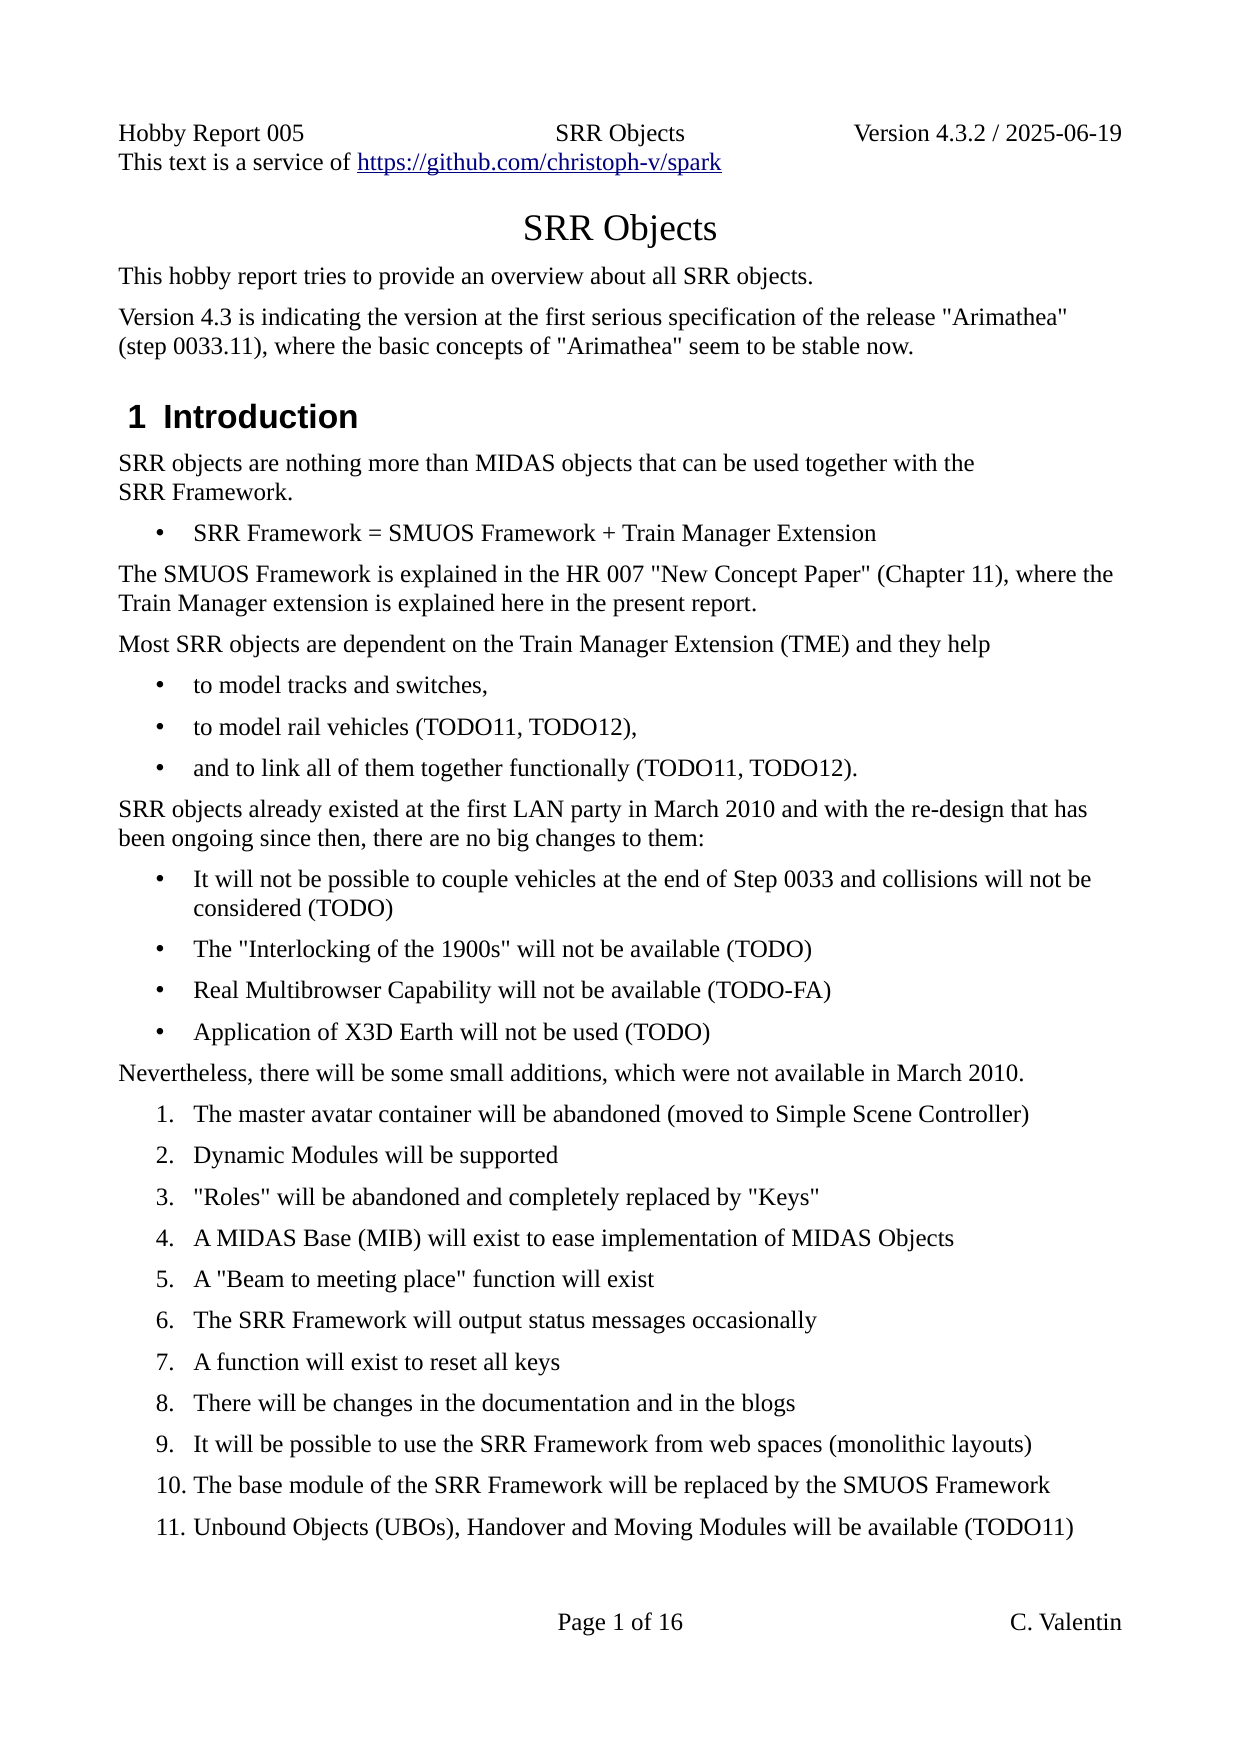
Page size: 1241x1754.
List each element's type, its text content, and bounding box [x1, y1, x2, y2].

subtitle Introduction [118, 397, 1122, 436]
list A function will exist to reset all keys [156, 1347, 1122, 1376]
list The base module of the SRR Framework will be replaced by the SMUOS Framework [156, 1471, 1122, 1499]
text Nevertheless, there will be some small additions, which were not available in March 2010. [118, 1058, 1122, 1087]
list There will be changes in the documentation and in the blogs [156, 1388, 1122, 1417]
text Version 4.3 is indicating the version at the first serious specification of the release "Arimathea" (step 0033.11), where the basic concepts of "Arimathea" seem to be stable now. [118, 302, 1122, 359]
list The master avatar container will be abandoned (moved to Simple Scene Controller) [156, 1099, 1122, 1128]
text The SMUOS Framework is explained in the HR 007 "New Concept Paper" (Chapter 11), where the Train Manager extension is explained here in the present report. [118, 559, 1122, 617]
list A "Beam to meeting place" function will exist [156, 1264, 1122, 1293]
list A MIDAS Base (MIB) will exist to ease implementation of MIDAS Objects [156, 1223, 1122, 1252]
list to model tracks and switches, [156, 671, 1122, 699]
list "Roles" will be abandoned and completely replaced by "Keys" [156, 1182, 1122, 1211]
list and to link all of them together functionally (TODO11, TODO12). [156, 753, 1122, 782]
list It will be possible to use the SRR Framework from web spaces (monolithic layouts) [156, 1429, 1122, 1458]
list Unbound Objects (UBOs), Handover and Moving Modules will be available (TODO11) [156, 1512, 1122, 1541]
list Real Multibrowser Capability will not be available (TODO-FA) [156, 976, 1122, 1004]
text SRR Objects [118, 205, 1122, 248]
text SRR objects already existed at the first LAN party in March 2010 and with the re-design that has been ongoing since then, there are no big changes to them: [118, 794, 1122, 852]
list The SRR Framework will output status messages occasionally [156, 1306, 1122, 1334]
list SRR Framework = SMUOS Framework + Train Manager Extension [156, 518, 1122, 547]
text This hobby report tries to provide an overview about all SRR objects. [118, 261, 1122, 289]
list Dynamic Modules will be supported [156, 1141, 1122, 1169]
text SRR objects are nothing more than MIDAS objects that can be used together with the SRR Framework. [118, 448, 1122, 506]
list It will not be possible to couple vehicles at the end of Step 0033 and collisions will not be consi­de­red (TODO) [156, 864, 1122, 922]
list Application of X3D Earth will not be used (TODO) [156, 1017, 1122, 1046]
list to model rail vehicles (TODO11, TODO12), [156, 712, 1122, 741]
list The "Interlocking of the 1900s" will not be available (TODO) [156, 934, 1122, 963]
text Most SRR objects are dependent on the Train Manager Extension (TME) and they help [118, 629, 1122, 658]
